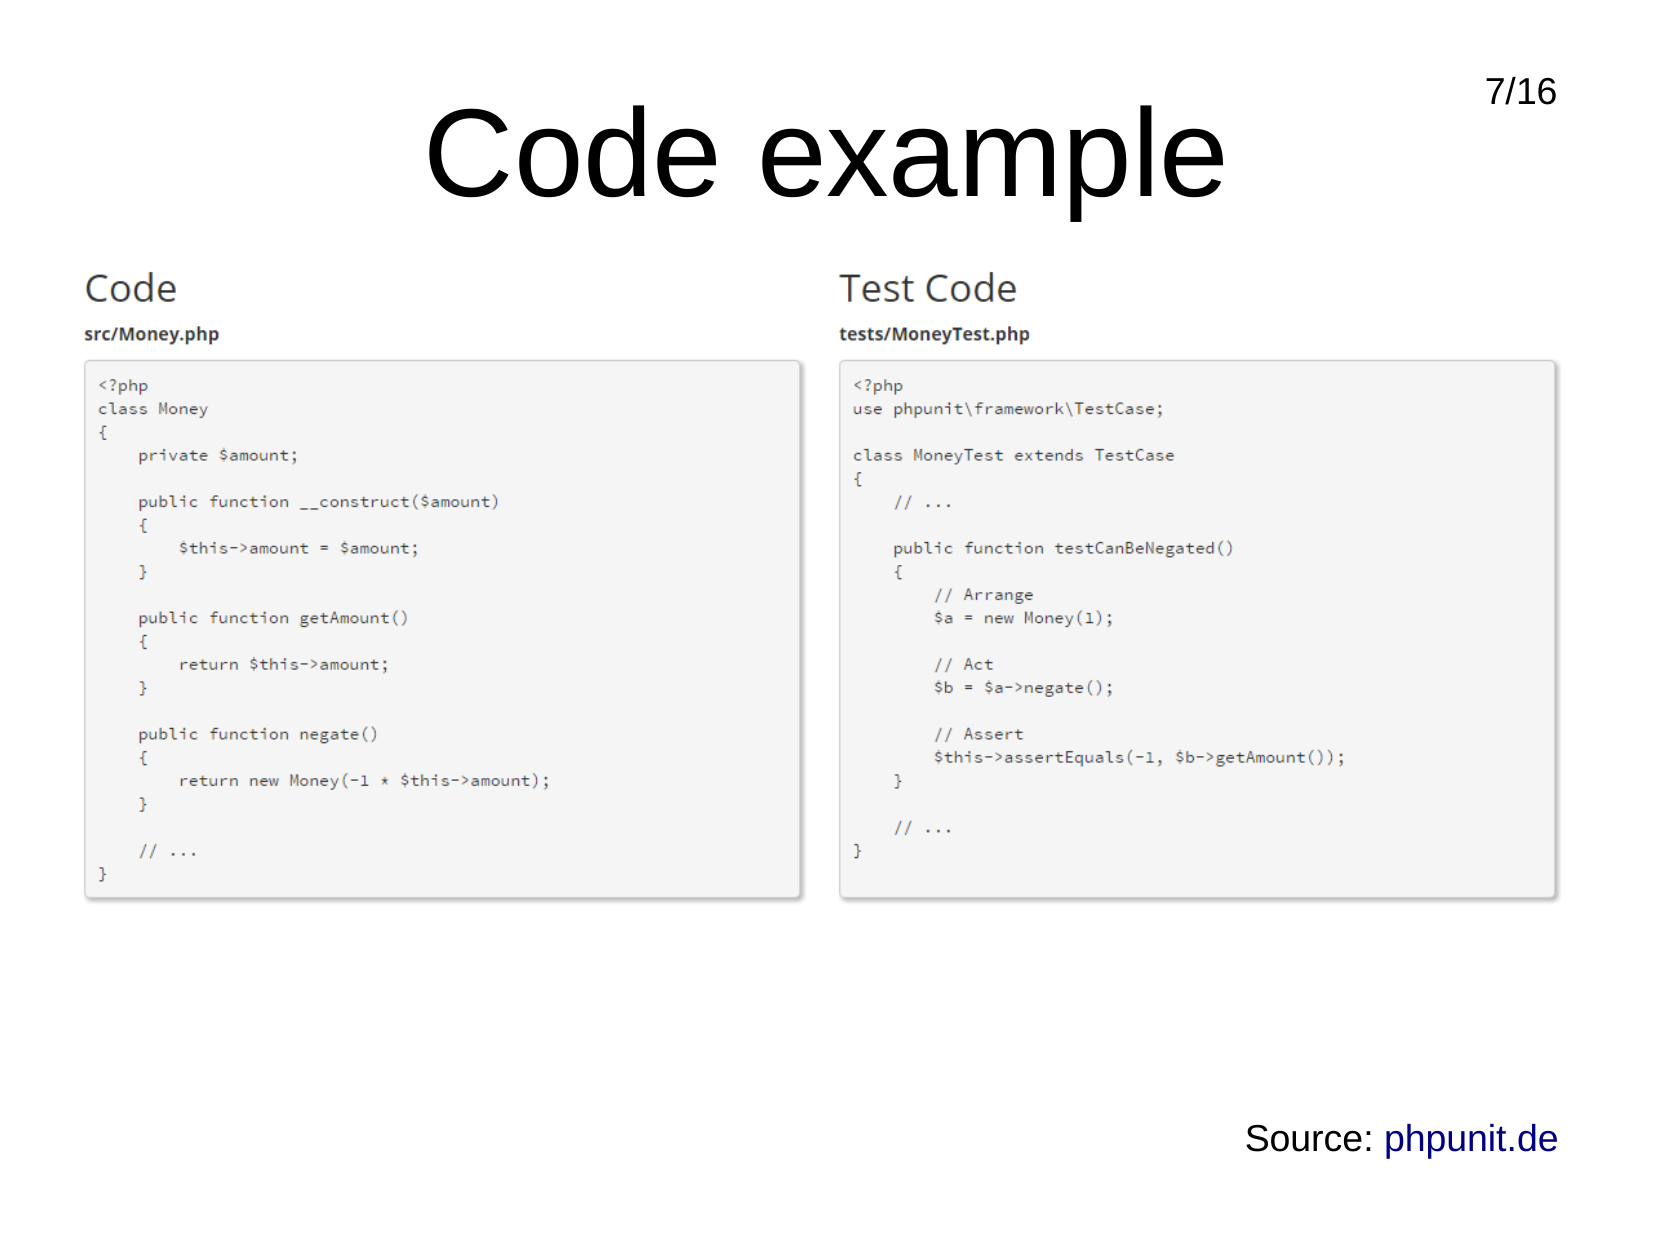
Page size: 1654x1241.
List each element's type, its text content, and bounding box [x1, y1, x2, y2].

picture [74, 258, 1571, 911]
text_box <number>/16 [1470, 63, 1606, 162]
title Code example [82, 49, 1571, 257]
text_box Source: phpunit.de [1230, 1110, 1591, 1171]
